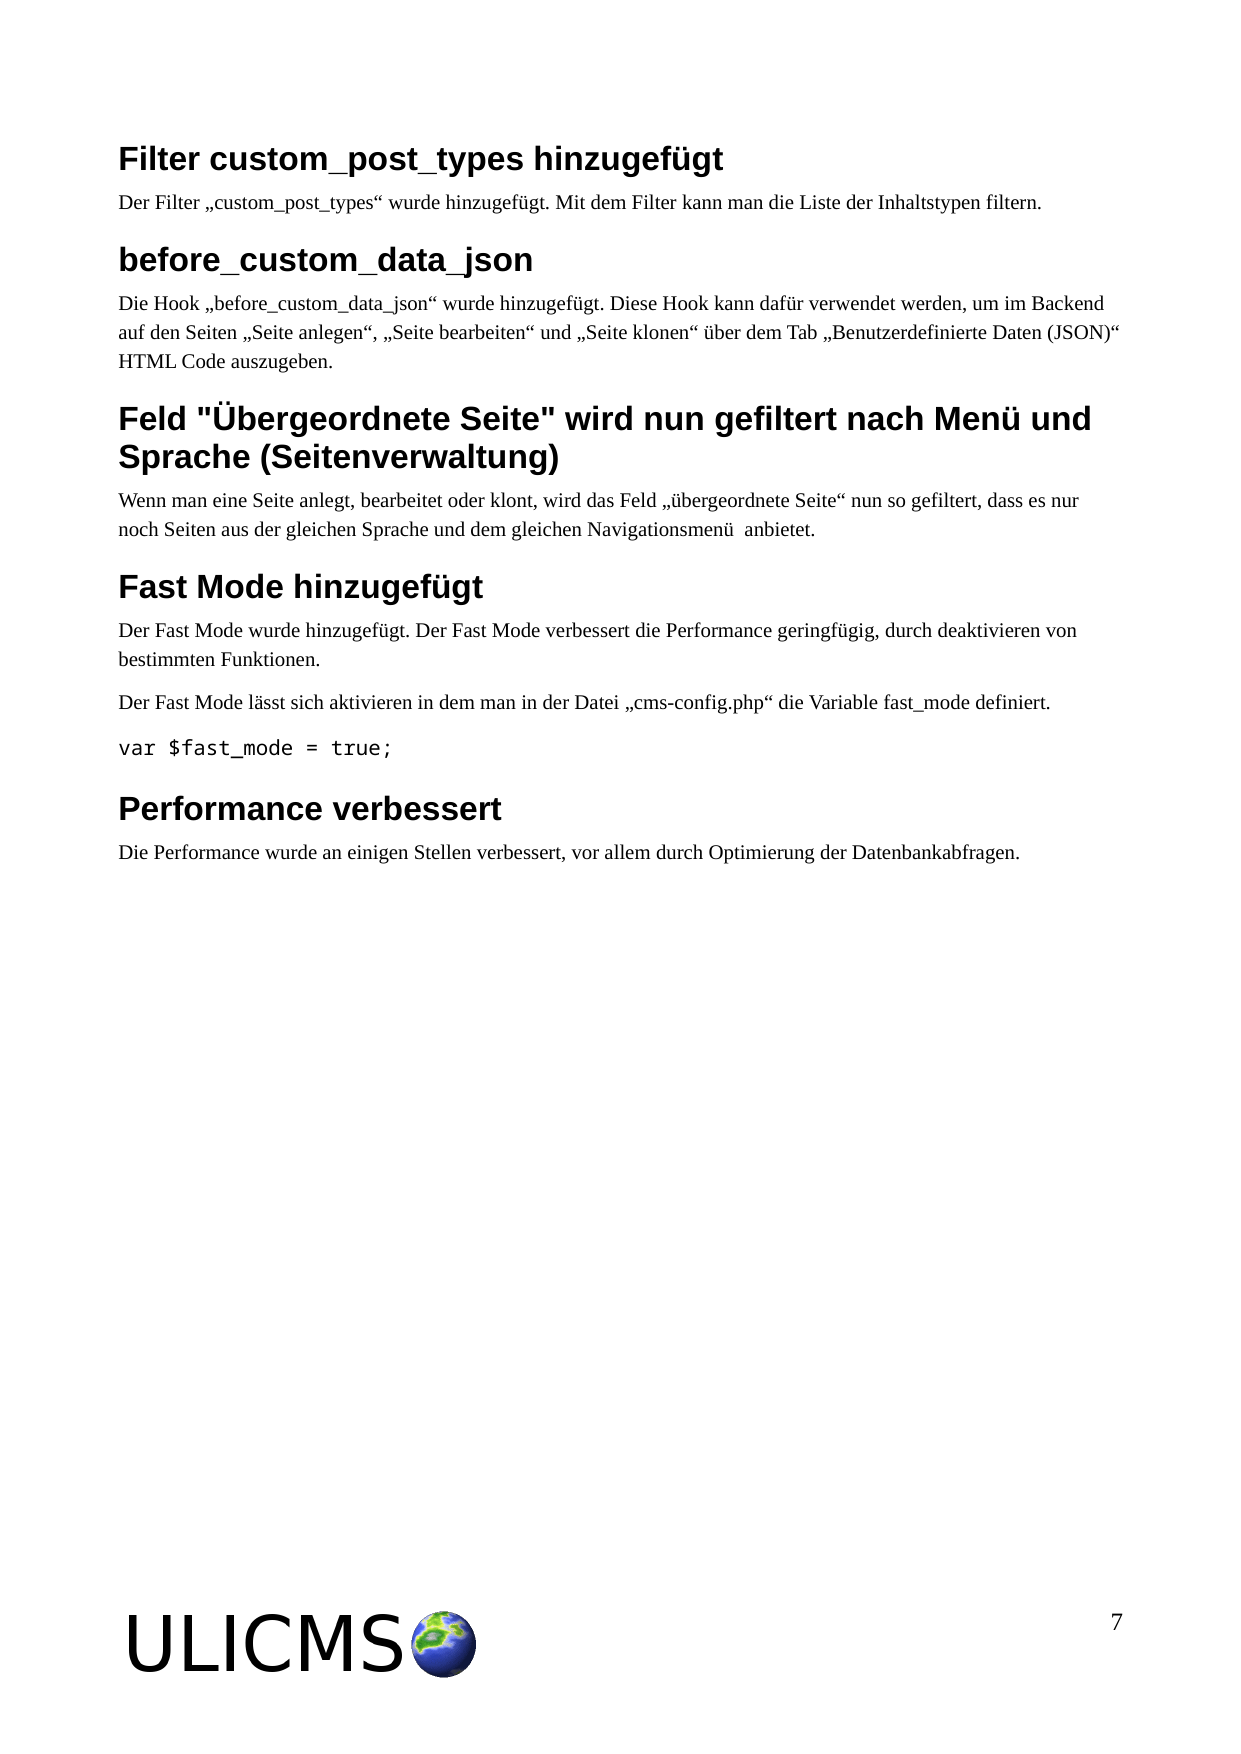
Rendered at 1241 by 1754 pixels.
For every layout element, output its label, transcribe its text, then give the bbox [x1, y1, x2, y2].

picture [118, 1607, 479, 1681]
text var $fast_mode = true; [118, 733, 1123, 762]
subtitle before_custom_data_json [118, 240, 1123, 278]
text Die Hook „before_custom_data_json“ wurde hinzugefügt. Diese Hook kann dafür verwendet werden, um im Backend auf den Seiten „Seite anlegen“, „Seite bearbeiten“ und „Seite klonen“ über dem Tab „Benutzerdefinierte Daten (JSON)“ HTML Code auszugeben. [118, 291, 1123, 373]
text Der Filter „custom_post_types“ wurde hinzugefügt. Mit dem Filter kann man die Liste der Inhaltstypen filtern. [118, 190, 1123, 214]
subtitle Performance verbessert [118, 788, 1123, 827]
text Der Fast Mode lässt sich aktivieren in dem man in der Datei „cms-config.php“ die Variable fast_mode definiert. [118, 690, 1123, 714]
subtitle Filter custom_post_types hinzugefügt [118, 139, 1123, 178]
text Wenn man eine Seite anlegt, bearbeitet oder klont, wird das Feld „übergeordnete Seite“ nun so gefiltert, dass es nur noch Seiten aus der gleichen Sprache und dem gleichen Navigationsmenü anbietet. [118, 488, 1123, 541]
text Der Fast Mode wurde hinzugefügt. Der Fast Mode verbessert die Performance geringfügig, durch deaktivieren von bestimmten Funktionen. [118, 618, 1123, 671]
subtitle Feld "Übergeordnete Seite" wird nun gefiltert nach Menü und Sprache (Seitenverwaltung) [118, 398, 1123, 476]
subtitle Fast Mode hinzugefügt [118, 567, 1123, 605]
text Die Performance wurde an einigen Stellen verbessert, vor allem durch Optimierung der Datenbankabfragen. [118, 839, 1123, 864]
